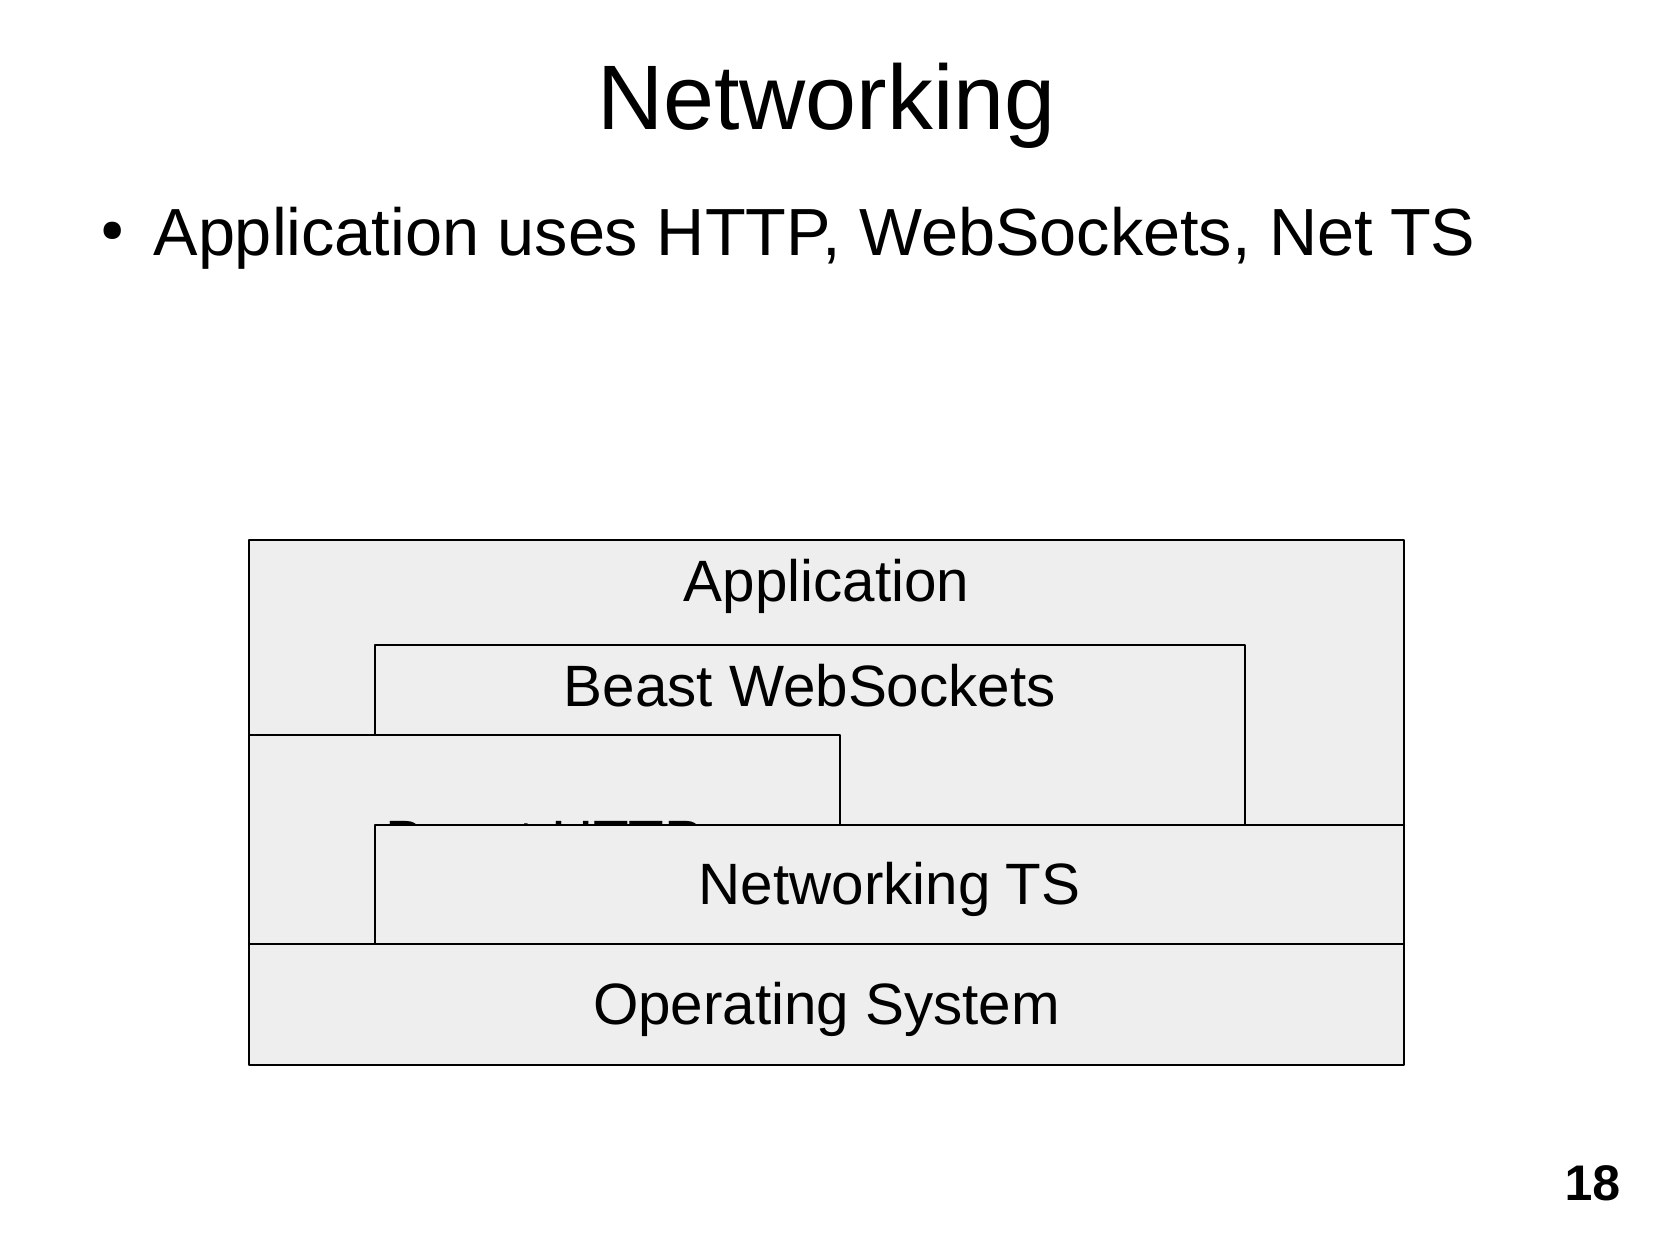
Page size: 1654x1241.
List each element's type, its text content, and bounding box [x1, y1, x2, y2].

list Application uses HTTP, WebSockets, Net TS [82, 195, 1571, 1156]
text_box Beast HTTP [249, 735, 841, 944]
title Networking [82, 15, 1571, 181]
text_box Networking TS [375, 825, 1405, 944]
text_box Operating System [249, 945, 1405, 1066]
